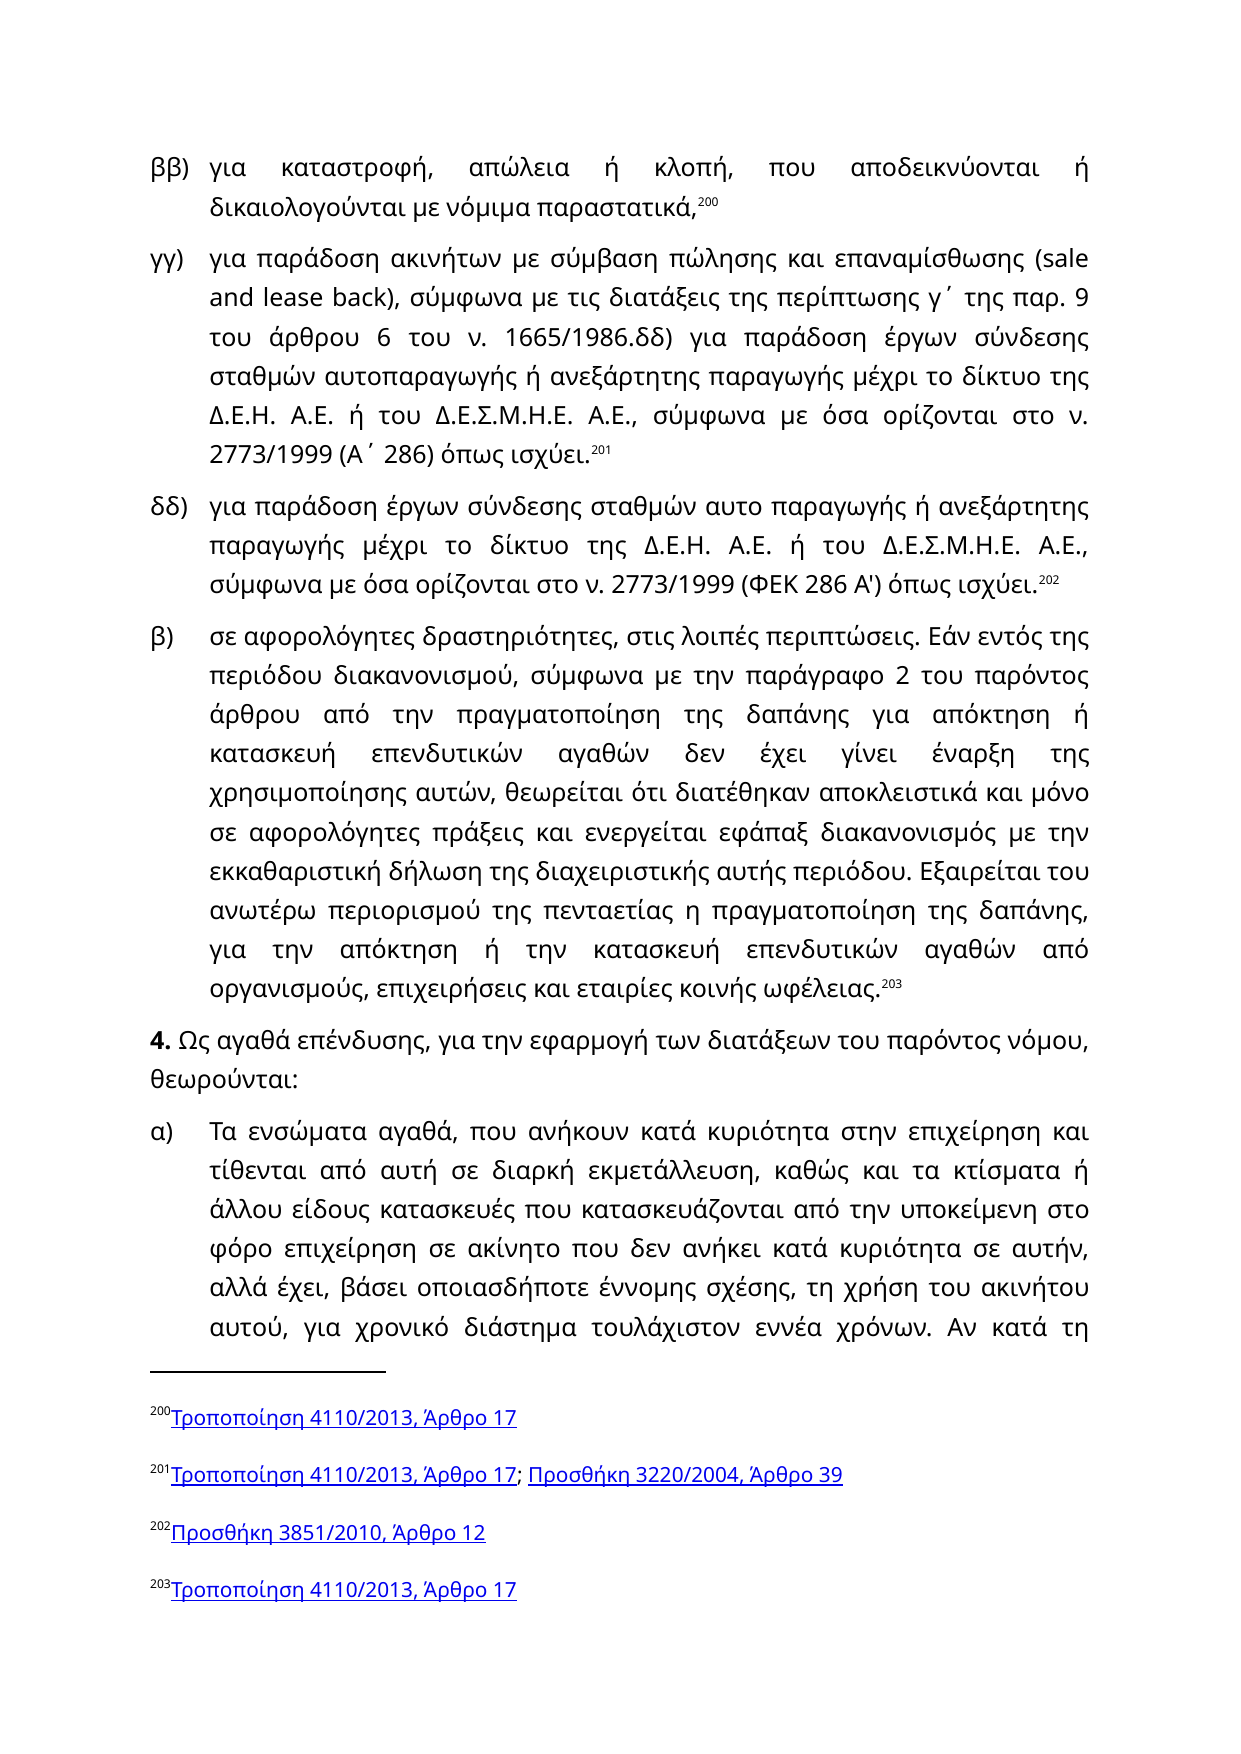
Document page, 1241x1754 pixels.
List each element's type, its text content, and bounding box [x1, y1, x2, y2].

text 4. Ως αγαθά επένδυσης, για την εφαρμογή των διατάξεων του παρόντος νόμου, θεωρούνται: [150, 1022, 1090, 1096]
list δδ) για παράδοση έργων σύνδεσης σταθμών αυτο παραγωγής ή ανεξάρτητης παραγωγής μέχρι το δίκτυο της Δ.Ε.Η. Α.Ε. ή του Δ.Ε.Σ.Μ.Η.Ε. Α.Ε., σύμφωνα με όσα ορίζονται στο ν. 2773/1999 (ΦΕΚ 286 Α') όπως ισχύει. [150, 488, 1090, 601]
list β) σε αφορολόγητες δραστηριότητες, στις λοιπές περιπτώσεις. Εάν εντός της περιόδου διακανονισμού, σύμφωνα με την παράγραφο 2 του παρόντος άρθρου από την πραγματοποίηση της δαπάνης για απόκτηση ή κατασκευή επενδυτικών αγαθών δεν έχει γίνει έναρξη της χρησιμοποίησης αυτών, θεωρείται ότι διατέθηκαν αποκλειστικά και μόνο σε αφορολόγητες πράξεις και ενεργείται εφάπαξ διακανονισμός με την εκκαθαριστική δήλωση της διαχειριστικής αυτής περιόδου. Εξαιρείται του ανωτέρω περιορισμού της πενταετίας η πραγματοποίηση της δαπάνης, για την απόκτηση ή την κατασκευή επενδυτικών αγαθών από οργανισμούς, επιχειρήσεις και εταιρίες κοινής ωφέλειας. [150, 618, 1090, 1005]
text Τροποποίηση 4110/2013, Άρθρο 17 [150, 1403, 1090, 1431]
text Τροποποίηση 4110/2013, Άρθρο 17 [150, 1576, 1090, 1604]
text Τροποποίηση 4110/2013, Άρθρο 17; Προσθήκη 3220/2004, Άρθρο 39 [150, 1460, 1090, 1489]
list α) Τα ενσώματα αγαθά, που ανήκουν κατά κυριότητα στην επιχείρηση και τίθενται από αυτή σε διαρκή εκμετάλλευση, καθώς και τα κτίσματα ή άλλου είδους κατασκευές που κατασκευάζονται από την υποκείμενη στο φόρο επιχείρηση σε ακίνητο που δεν ανήκει κατά κυριότητα σε αυτήν, αλλά έχει, βάσει οποιασδήποτε έννομης σχέσης, τη χρήση του ακινήτου αυτού, για χρονικό διάστημα τουλάχιστον εννέα χρόνων. Αν κατά τη [150, 1113, 1090, 1343]
list ββ) για καταστροφή, απώλεια ή κλοπή, που αποδεικνύονται ή δικαιολογούνται με νόμιμα παραστατικά, [150, 150, 1090, 223]
list γγ) για παράδοση ακινήτων με σύμβαση πώλησης και επαναμίσθωσης (sale and lease back), σύμφωνα με τις διατάξεις της περίπτωσης γ΄ της παρ. 9 του άρθρου 6 του ν. 1665/1986.δδ) για παράδοση έργων σύνδεσης σταθμών αυτοπαραγωγής ή ανεξάρτητης παραγωγής μέχρι το δίκτυο της Δ.Ε.Η. Α.Ε. ή του Δ.Ε.Σ.Μ.Η.Ε. Α.Ε., σύμφωνα με όσα ορίζονται στο ν. 2773/1999 (Α΄ 286) όπως ισχύει. [150, 241, 1090, 471]
text Προσθήκη 3851/2010, Άρθρο 12 [150, 1518, 1090, 1546]
